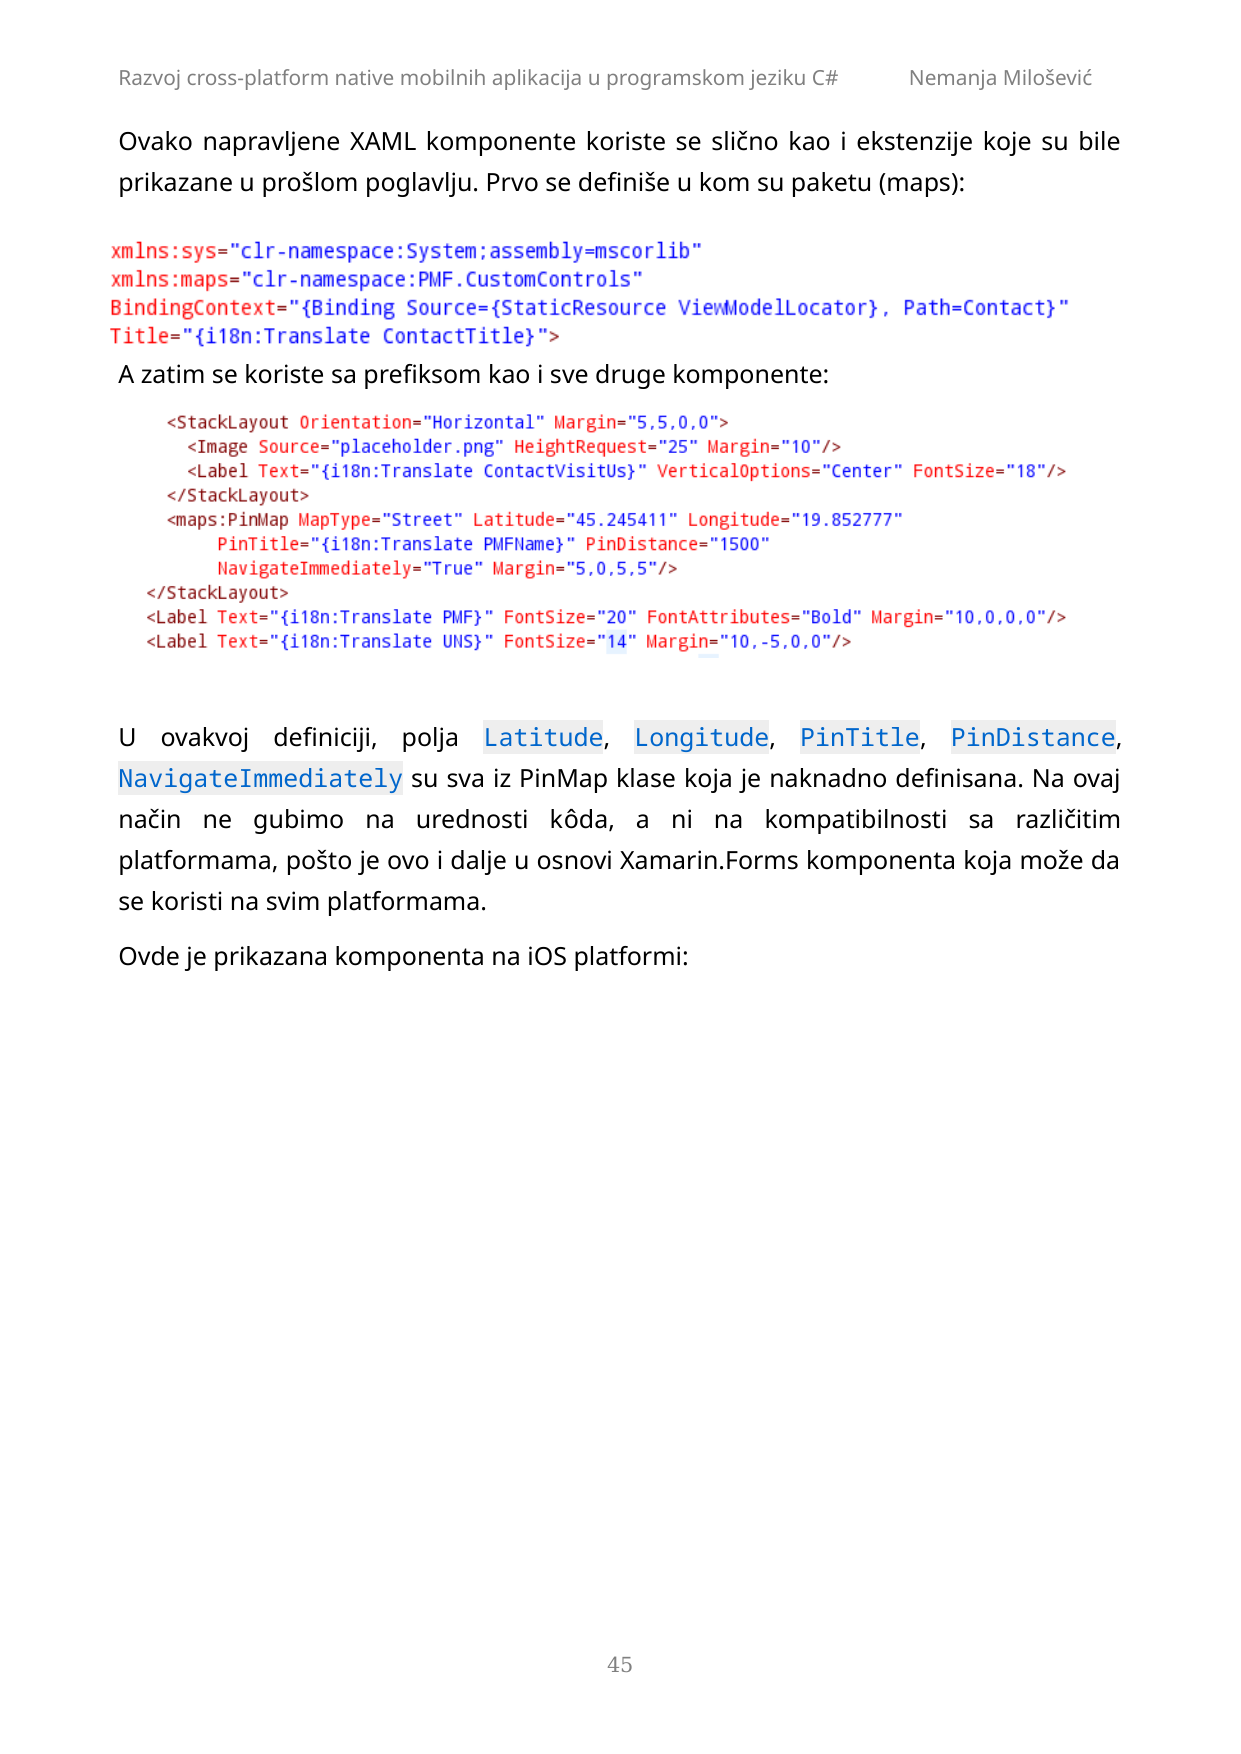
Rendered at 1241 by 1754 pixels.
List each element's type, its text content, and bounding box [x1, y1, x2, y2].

text Ovde je prikazana komponenta na iOS platformi: [118, 939, 1122, 973]
text U ovakvoj definiciji, polja Latitude, Longitude, PinTitle, PinDistance, NavigateImmediately su sva iz PinMap klase koja je naknadno definisana. Na ovaj način ne gubimo na urednosti kôda, a ni na kompatibilnosti sa različitim platformama, pošto je ovo i dalje u osnovi Xamarin.Forms komponenta koja može da se koristi na svim platformama. [118, 720, 1122, 917]
picture [109, 239, 1114, 351]
text A zatim se koriste sa prefiksom kao i sve druge komponente: [118, 219, 1122, 391]
picture [118, 412, 1123, 658]
text Ovako napravljene XAML komponente koriste se slično kao i ekstenzije koje su bile prikazane u prošlom poglavlju. Prvo se definiše u kom su paketu (maps): [118, 123, 1122, 198]
